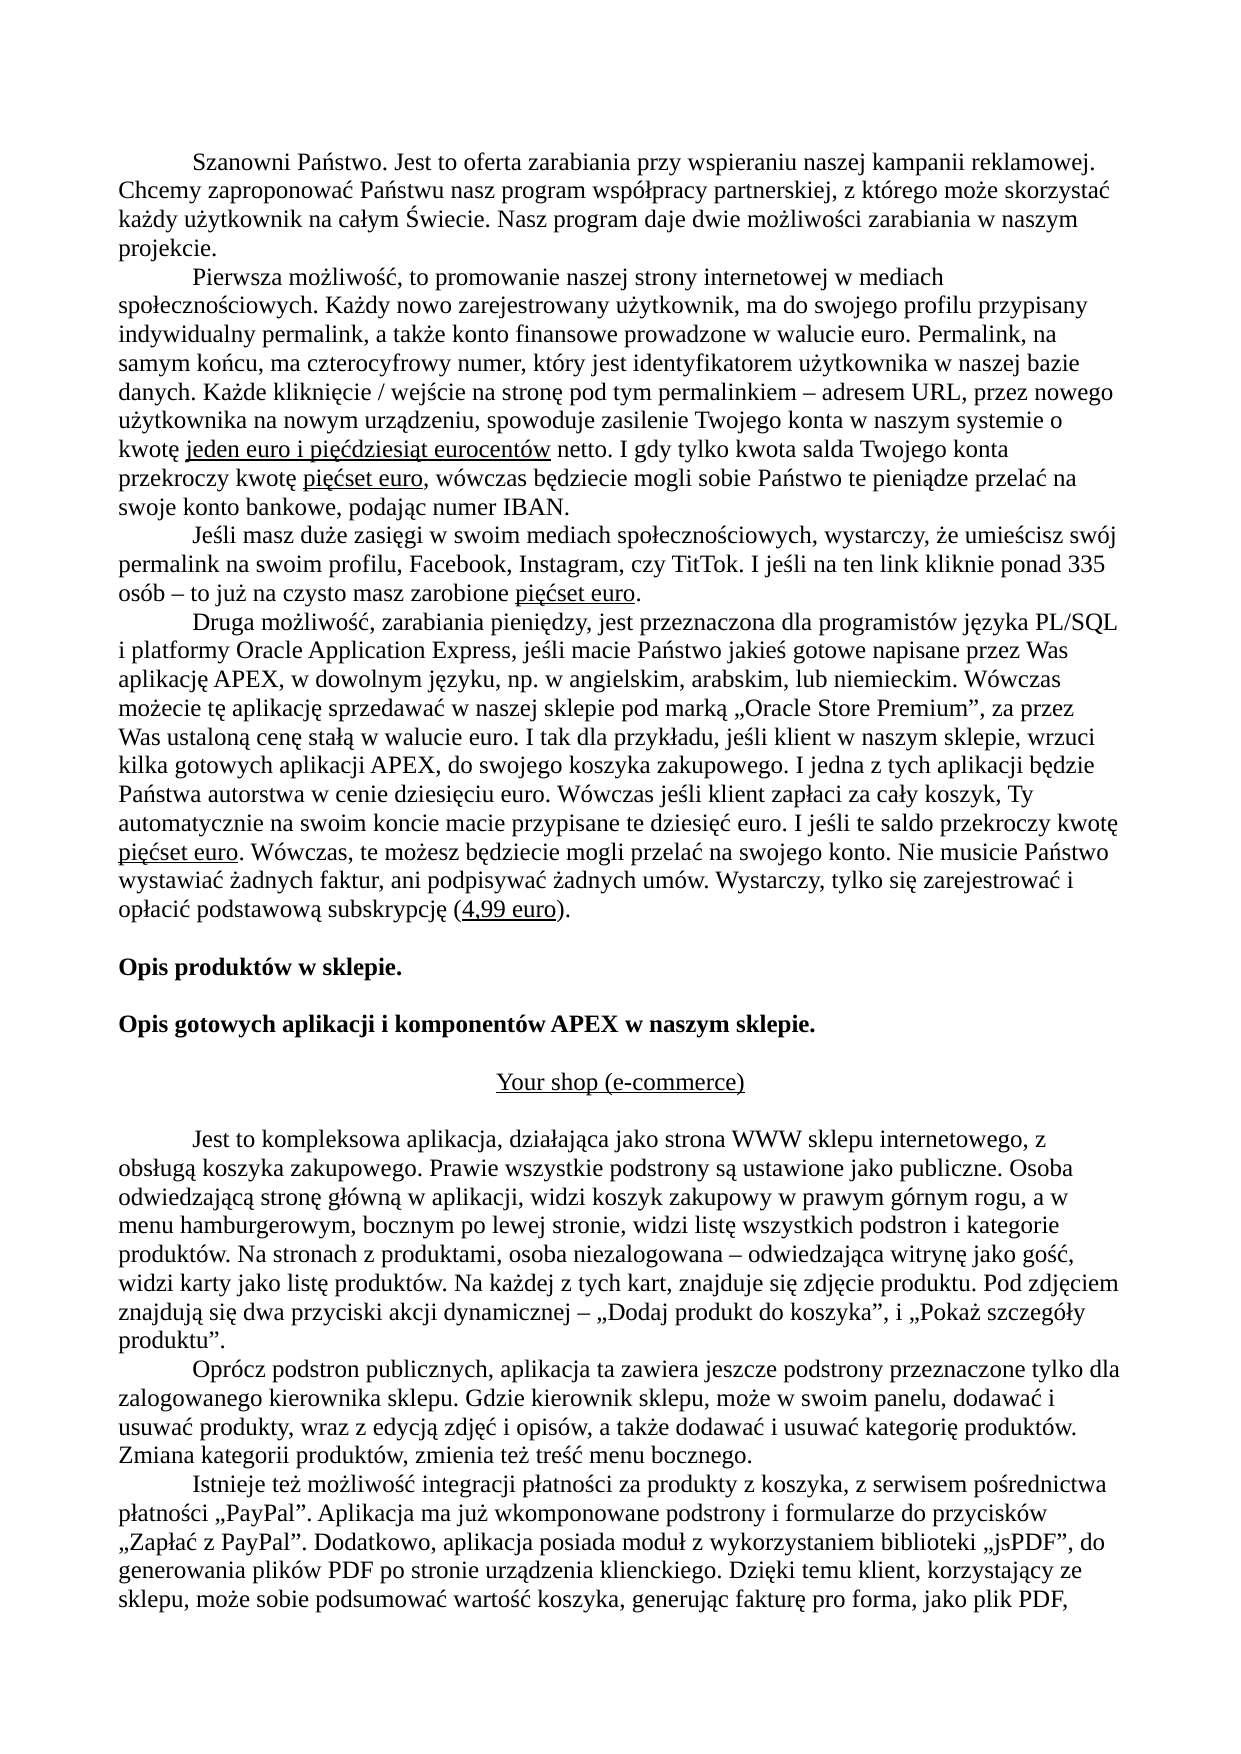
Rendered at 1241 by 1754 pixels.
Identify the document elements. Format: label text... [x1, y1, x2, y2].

text Jest to kompleksowa aplikacja, działająca jako strona WWW sklepu internetowego, z obsługą koszyka zakupowego. Prawie wszystkie podstrony są ustawione jako publiczne. Osoba odwiedzającą stronę główną w aplikacji, widzi koszyk zakupowy w prawym górnym rogu, a w menu hamburgerowym, bocznym po lewej stronie, widzi listę wszystkich podstron i kategorie produktów. Na stronach z produktami, osoba niezalogowana – odwiedzająca witrynę jako gość, widzi karty jako listę produktów. Na każdej z tych kart, znajduje się zdjęcie produktu. Pod zdjęciem znajdują się dwa przyciski akcji dynamicznej – „Dodaj produkt do koszyka”, i „Pokaż szczegóły produktu”. [118, 1124, 1122, 1354]
text Druga możliwość, zarabiania pieniędzy, jest przeznaczona dla programistów języka PL/SQL i platformy Oracle Application Express, jeśli macie Państwo jakieś gotowe napisane przez Was aplikację APEX, w dowolnym języku, np. w angielskim, arabskim, lub niemieckim. Wówczas możecie tę aplikację sprzedawać w naszej sklepie pod marką „Oracle Store Premium”, za przez Was ustaloną cenę stałą w walucie euro. I tak dla przykładu, jeśli klient w naszym sklepie, wrzuci kilka gotowych aplikacji APEX, do swojego koszyka zakupowego. I jedna z tych aplikacji będzie Państwa autorstwa w cenie dziesięciu euro. Wówczas jeśli klient zapłaci za cały koszyk, Ty automatycznie na swoim koncie macie przypisane te dziesięć euro. I jeśli te saldo przekroczy kwotę pięćset euro. Wówczas, te możesz będziecie mogli przelać na swojego konto. Nie musicie Państwo wystawiać żadnych faktur, ani podpisywać żadnych umów. Wystarczy, tylko się zarejestrować i opłacić podstawową subskrypcję (4,99 euro). [118, 607, 1122, 923]
text Szanowni Państwo. Jest to oferta zarabiania przy wspieraniu naszej kampanii reklamowej. Chcemy zaproponować Państwu nasz program współpracy partnerskiej, z którego może skorzystać każdy użytkownik na całym Świecie. Nasz program daje dwie możliwości zarabiania w naszym projekcie. [118, 147, 1122, 262]
text Pierwsza możliwość, to promowanie naszej strony internetowej w mediach społecznościowych. Każdy nowo zarejestrowany użytkownik, ma do swojego profilu przypisany indywidualny permalink, a także konto finansowe prowadzone w walucie euro. Permalink, na samym końcu, ma czterocyfrowy numer, który jest identyfikatorem użytkownika w naszej bazie danych. Każde kliknięcie / wejście na stronę pod tym permalinkiem – adresem URL, przez nowego użytkownika na nowym urządzeniu, spowoduje zasilenie Twojego konta w naszym systemie o kwotę jeden euro i pięćdziesiąt eurocentów netto. I gdy tylko kwota salda Twojego konta przekroczy kwotę pięćset euro, wówczas będziecie mogli sobie Państwo te pieniądze przelać na swoje konto bankowe, podając numer IBAN. [118, 262, 1122, 521]
text Opis gotowych aplikacji i komponentów APEX w naszym sklepie. [118, 1009, 1122, 1038]
text Oprócz podstron publicznych, aplikacja ta zawiera jeszcze podstrony przeznaczone tylko dla zalogowanego kierownika sklepu. Gdzie kierownik sklepu, może w swoim panelu, dodawać i usuwać produkty, wraz z edycją zdjęć i opisów, a także dodawać i usuwać kategorię produktów. Zmiana kategorii produktów, zmienia też treść menu bocznego. [118, 1354, 1122, 1469]
text Istnieje też możliwość integracji płatności za produkty z koszyka, z serwisem pośrednictwa płatności „PayPal”. Aplikacja ma już wkomponowane podstrony i formularze do przycisków „Zapłać z PayPal”. Dodatkowo, aplikacja posiada moduł z wykorzystaniem biblioteki „jsPDF”, do generowania plików PDF po stronie urządzenia klienckiego. Dzięki temu klient, korzystający ze sklepu, może sobie podsumować wartość koszyka, generując fakturę pro forma, jako plik PDF, [118, 1469, 1122, 1613]
text Jeśli masz duże zasięgi w swoim mediach społecznościowych, wystarczy, że umieścisz swój permalink na swoim profilu, Facebook, Instagram, czy TitTok. I jeśli na ten link kliknie ponad 335 osób – to już na czysto masz zarobione pięćset euro. [118, 521, 1122, 607]
text Your shop (e-commerce) [118, 1067, 1122, 1096]
text Opis produktów w sklepie. [118, 952, 1122, 981]
